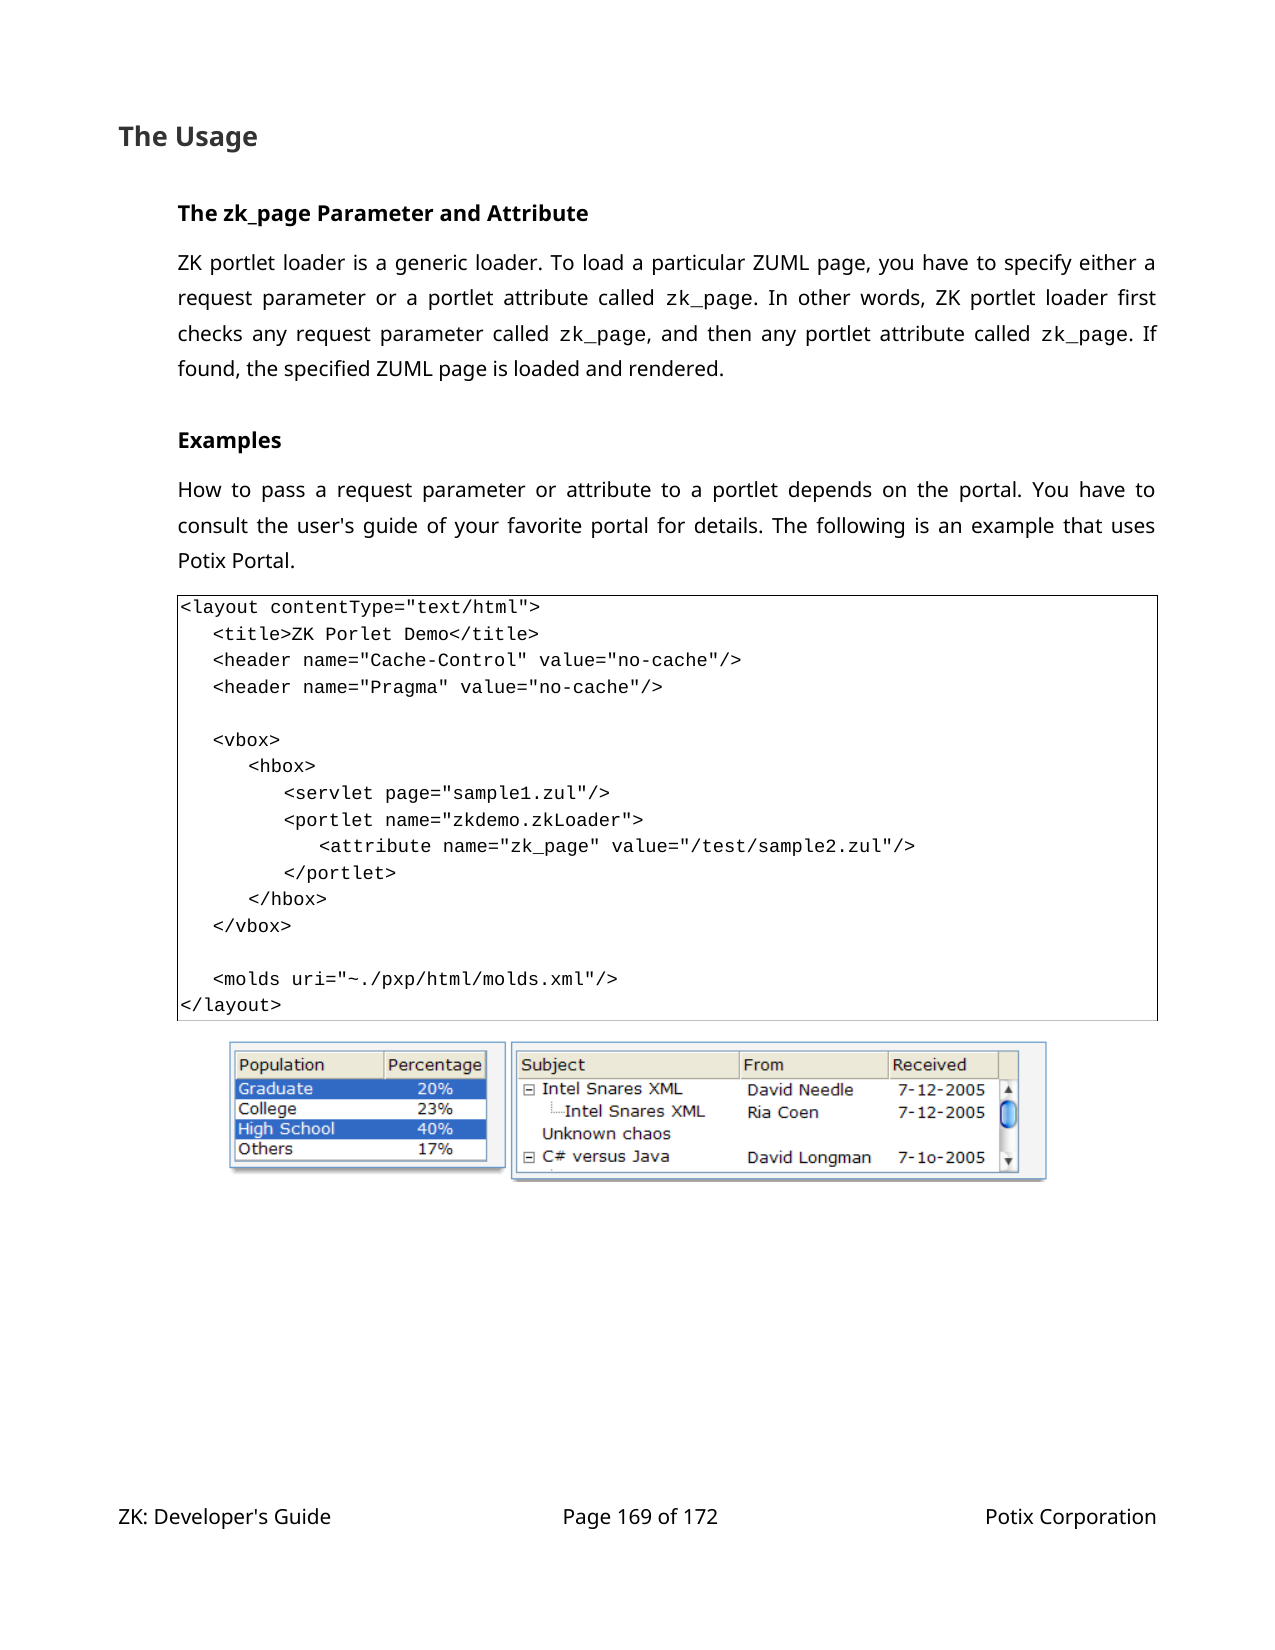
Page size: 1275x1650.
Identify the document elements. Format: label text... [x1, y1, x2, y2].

text ZK portlet loader is a generic loader. To load a particular ZUML page, you have to specify either a request parameter or a portlet attribute called zk_page. In other words, ZK portlet loader first checks any request parameter called zk_page, and then any portlet attribute called zk_page. If found, the specified ZUML page is loaded and rendered. [177, 248, 1157, 382]
subtitle The Usage [118, 118, 1157, 155]
text <layout contentType="text/html"> <title>ZK Porlet Demo</title> <header name="Cache-Control" value="no-cache"/> <header name="Pragma" value="no-cache"/> <vbox> <hbox> <servlet page="sample1.zul"/> <portlet name="zkdemo.zkLoader"> <attribute name="zk_page" value="/test/sample2.zul"/> </portlet> </hbox> </vbox> <molds uri="~./pxp/html/molds.xml"/> </layout> [178, 596, 1157, 1020]
subtitle The zk_page Parameter and Attribute [177, 197, 1157, 227]
text How to pass a request parameter or attribute to a portlet depends on the portal. You have to consult the user's guide of your favorite portal for details. The following is an example that uses Potix Portal. [177, 476, 1157, 574]
subtitle Examples [177, 425, 1157, 455]
picture [227, 1038, 1048, 1182]
